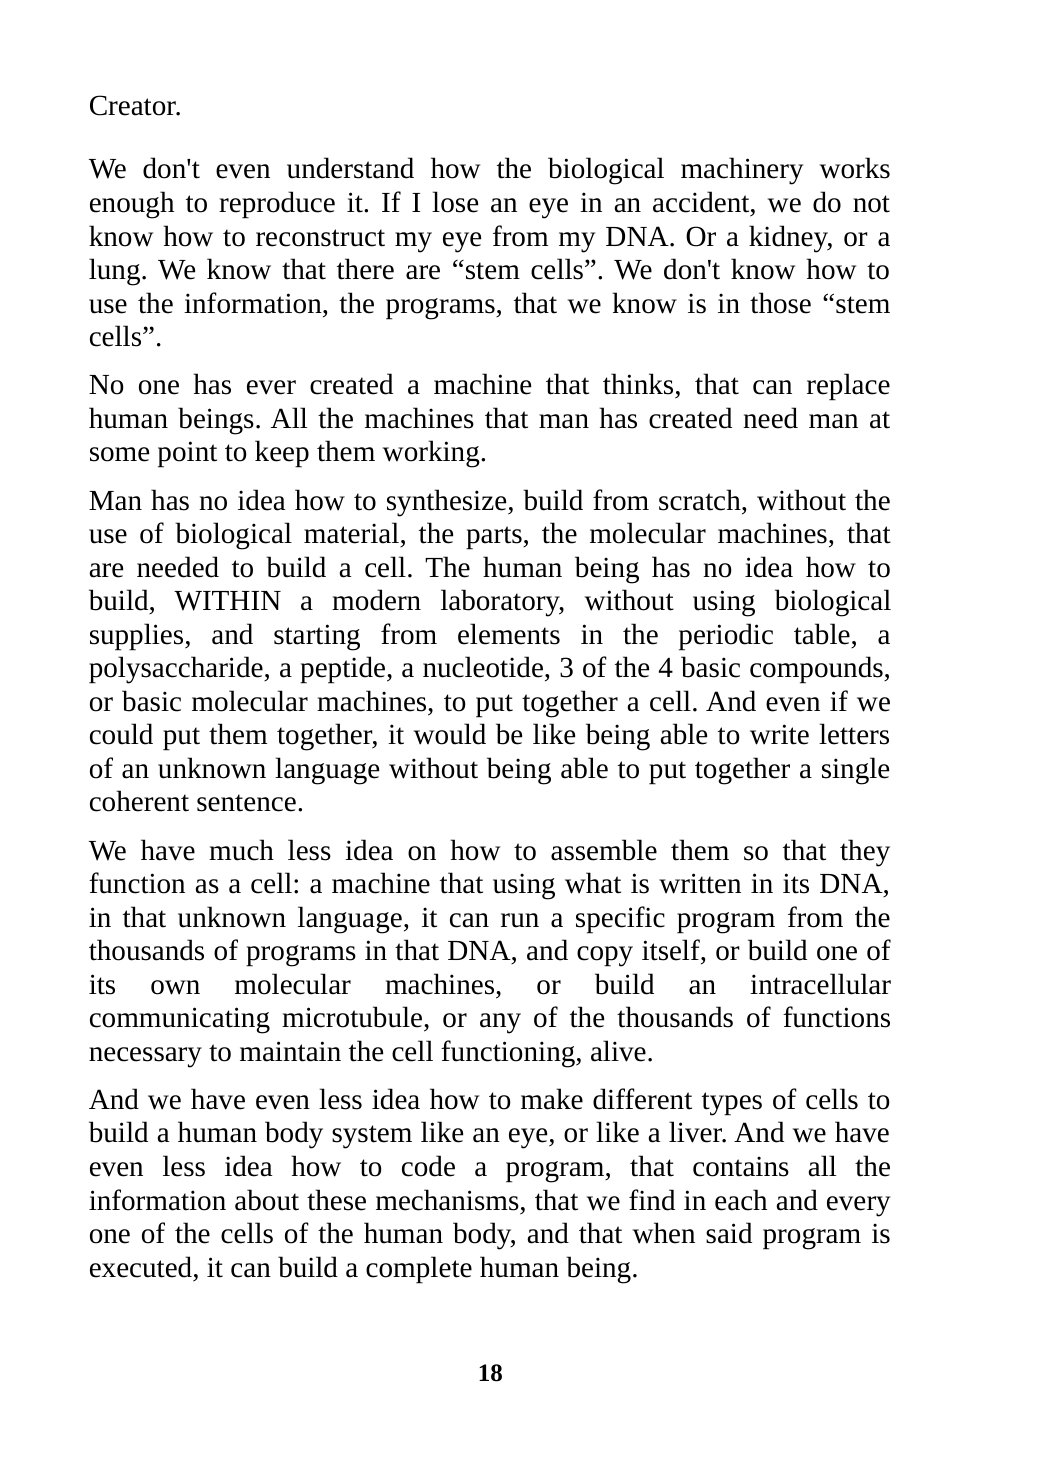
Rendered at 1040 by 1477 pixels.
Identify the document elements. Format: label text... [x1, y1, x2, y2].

text We have much less idea on how to assemble them so that they function as a cell: a machine that using what is written in its DNA, in that unknown language, it can run a specific program from the thousands of programs in that DNA, and copy itself, or build one of its own molecular machines, or build an intracellular communicating microtubule, or any of the thousands of functions necessary to maintain the cell functioning, alive. [88, 833, 892, 1067]
text No one has ever created a machine that thinks, that can replace human beings. All the machines that man has created need man at some point to keep them working. [88, 367, 892, 468]
text We don't even understand how the biological machinery works enough to reproduce it. If I lose an eye in an accident, we do not know how to reconstruct my eye from my DNA. Or a kidney, or a lung. We know that there are “stem cells”. We don't know how to use the information, the programs, that we know is in those “stem cells”. [88, 152, 892, 353]
text And we have even less idea how to make different types of cells to build a human body system like an eye, or like a liver. And we have even less idea how to code a program, that contains all the information about these mechanisms, that we find in each and every one of the cells of the human body, and that when said program is executed, it can build a complete human being. [88, 1082, 892, 1283]
text Man has no idea how to synthesize, build from scratch, without the use of biological material, the parts, the molecular machines, that are needed to build a cell. The human being has no idea how to build, WITHIN a modern laboratory, without using biological supplies, and starting from elements in the periodic table, a polysaccharide, a peptide, a nucleotide, 3 of the 4 basic compounds, or basic molecular machines, to put together a cell. And even if we could put them together, it would be like being able to write letters of an unknown language without being able to put together a single coherent sentence. [88, 483, 892, 818]
